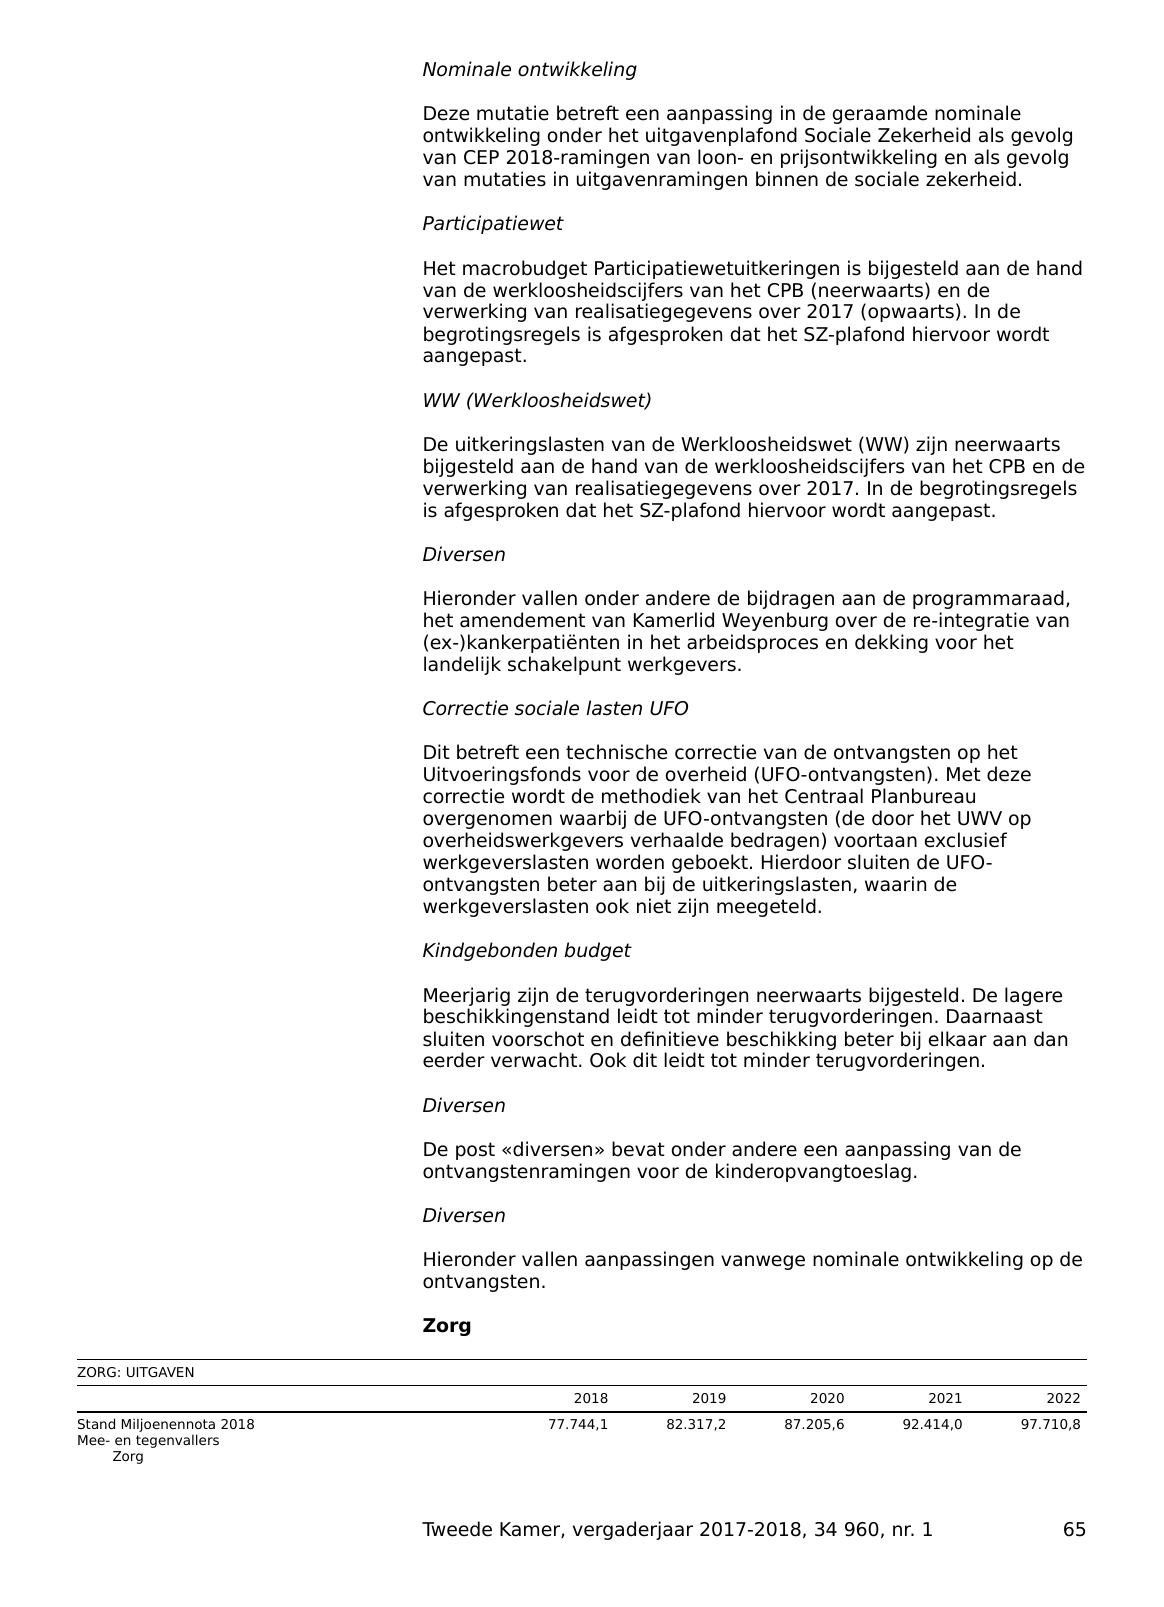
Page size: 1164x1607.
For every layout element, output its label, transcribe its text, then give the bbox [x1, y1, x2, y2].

table_cell [496, 1449, 614, 1464]
table_cell 2020 [732, 1386, 850, 1411]
table_cell [850, 1449, 968, 1464]
table_cell [614, 1449, 732, 1464]
table_cell [969, 1433, 1087, 1448]
table_cell [732, 1433, 850, 1448]
table_cell 77.744,1 [496, 1413, 614, 1433]
subtitle Zorg [422, 1315, 1087, 1337]
subtitle Nominale ontwikkeling [422, 59, 1087, 81]
text Hieronder vallen aanpassingen vanwege nominale ontwikkeling op de ontvangsten. [422, 1249, 1087, 1293]
text De post «diversen» bevat onder andere een aanpassing van de ontvangstenramingen voor de kinderopvangtoeslag. [422, 1139, 1087, 1183]
subtitle Diversen [422, 1205, 1087, 1227]
subtitle WW (Werkloosheidswet) [422, 389, 1087, 412]
table_cell [850, 1433, 968, 1448]
table_cell [969, 1449, 1087, 1464]
table_cell 87.205,6 [732, 1413, 850, 1433]
table_cell 2018 [496, 1386, 614, 1411]
table_cell [496, 1433, 614, 1448]
text Deze mutatie betreft een aanpassing in de geraamde nominale ontwikkeling onder het uitgavenplafond Sociale Zekerheid als gevolg van CEP 2018-ramingen van loon- en prijsontwikkeling en als gevolg van mutaties in uitgavenramingen binnen de sociale zekerheid. [422, 103, 1087, 191]
table_cell 2021 [850, 1386, 968, 1411]
text Meerjarig zijn de terugvorderingen neerwaarts bijgesteld. De lagere beschikkingenstand leidt tot minder terugvorderingen. Daarnaast sluiten voorschot en definitieve beschikking beter bij elkaar aan dan eerder verwacht. Ook dit leidt tot minder terugvorderingen. [422, 984, 1087, 1072]
table_cell Zorg [106, 1449, 496, 1464]
table_cell [77, 1386, 496, 1411]
subtitle Correctie sociale lasten UFO [422, 698, 1087, 720]
subtitle Diversen [422, 544, 1087, 566]
table_cell 92.414,0 [850, 1413, 968, 1433]
table_cell [77, 1449, 106, 1464]
table_cell 2022 [969, 1386, 1087, 1411]
table_cell Mee- en tegenvallers [77, 1433, 496, 1448]
table_cell [614, 1433, 732, 1448]
text Het macrobudget Participatiewetuitkeringen is bijgesteld aan de hand van de werkloosheidscijfers van het CPB (neerwaarts) en de verwerking van realisatiegegevens over 2017 (opwaarts). In de begrotingsregels is afgesproken dat het SZ-plafond hiervoor wordt aangepast. [422, 257, 1087, 367]
table_cell [732, 1449, 850, 1464]
table_cell 97.710,8 [969, 1413, 1087, 1433]
table_cell 82.317,2 [614, 1413, 732, 1433]
table_header ZORG: UITGAVEN [77, 1360, 1087, 1385]
table_cell 2019 [614, 1386, 732, 1411]
subtitle Kindgebonden budget [422, 940, 1087, 962]
text Dit betreft een technische correctie van de ontvangsten op het Uitvoeringsfonds voor de overheid (UFO-ontvangsten). Met deze correctie wordt de methodiek van het Centraal Planbureau overgenomen waarbij de UFO-ontvangsten (de door het UWV op overheidswerkgevers verhaalde bedragen) voortaan exclusief werkgeverslasten worden geboekt. Hierdoor sluiten de UFO-ontvangsten beter aan bij de uitkeringslasten, waarin de werkgeverslasten ook niet zijn meegeteld. [422, 742, 1087, 918]
table_cell Stand Miljoenennota 2018 [77, 1413, 496, 1433]
text Hieronder vallen onder andere de bijdragen aan de programmaraad, het amendement van Kamerlid Weyenburg over de re-integratie van (ex-)kankerpatiënten in het arbeidsproces en dekking voor het landelijk schakelpunt werkgevers. [422, 588, 1087, 676]
text De uitkeringslasten van de Werkloosheidswet (WW) zijn neerwaarts bijgesteld aan de hand van de werkloosheidscijfers van het CPB en de verwerking van realisatiegegevens over 2017. In de begrotingsregels is afgesproken dat het SZ-plafond hiervoor wordt aangepast. [422, 434, 1087, 522]
subtitle Participatiewet [422, 213, 1087, 235]
subtitle Diversen [422, 1094, 1087, 1117]
